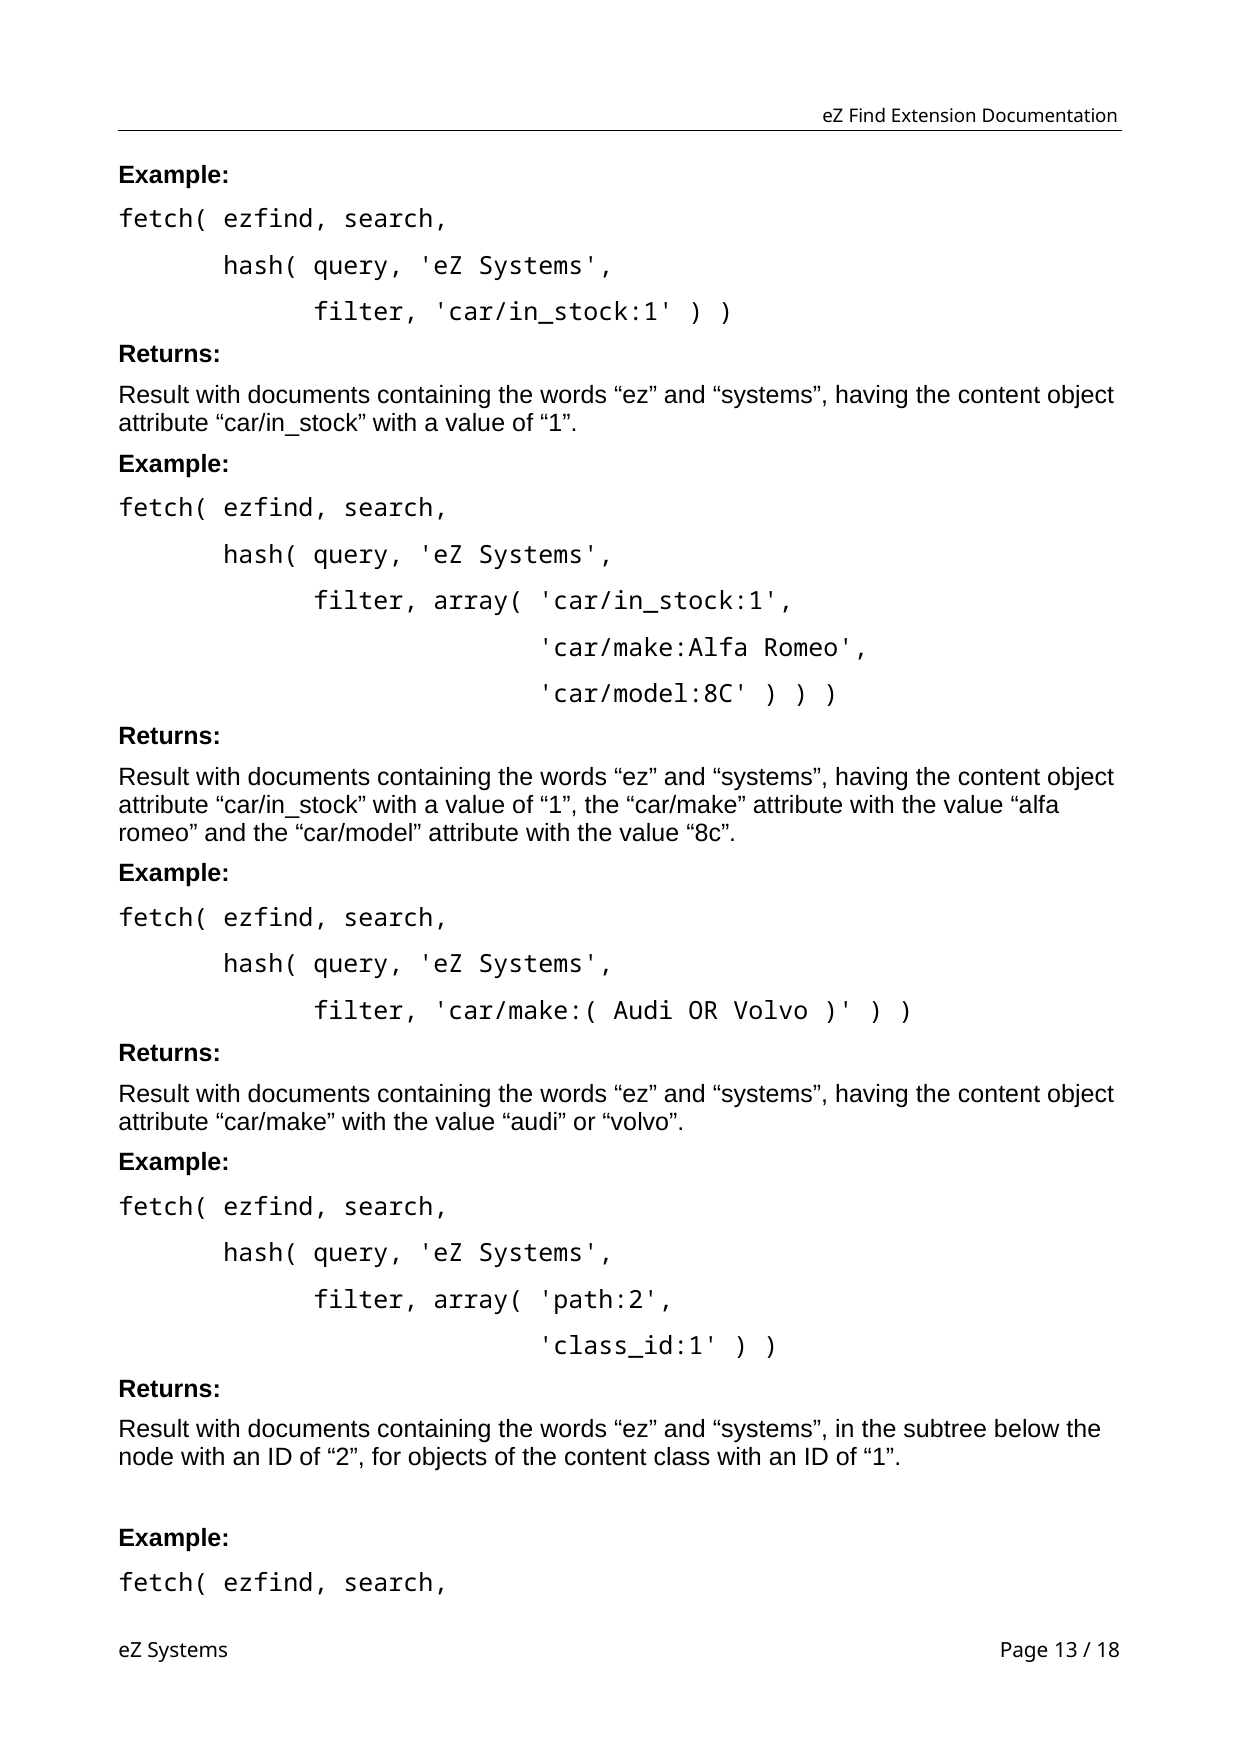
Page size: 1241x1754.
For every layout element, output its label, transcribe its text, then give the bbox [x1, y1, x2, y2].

text Returns: [118, 1039, 1122, 1067]
text Result with documents containing the words “ez” and “systems”, having the content object attribute “car/make” with the value “audi” or “volvo”. [118, 1079, 1122, 1136]
text Example: [118, 859, 1122, 887]
text fetch( ezfind, search, [118, 1189, 1122, 1223]
text fetch( ezfind, search, [118, 490, 1122, 524]
text fetch( ezfind, search, [118, 201, 1122, 235]
text 'car/model:8C' ) ) ) [118, 676, 1122, 709]
text filter, array( 'path:2', [118, 1282, 1122, 1316]
text Result with documents containing the words “ez” and “systems”, in the subtree below the node with an ID of “2”, for objects of the content class with an ID of “1”. [118, 1415, 1122, 1471]
text filter, 'car/make:( Audi OR Volvo )' ) ) [118, 993, 1122, 1027]
text 'class_id:1' ) ) [118, 1328, 1122, 1362]
text Returns: [118, 1374, 1122, 1402]
text Example: [118, 449, 1122, 477]
text 'car/make:Alfa Romeo', [118, 629, 1122, 663]
text filter, array( 'car/in_stock:1', [118, 583, 1122, 617]
text Returns: [118, 340, 1122, 368]
text filter, 'car/in_stock:1' ) ) [118, 294, 1122, 328]
text Example: [118, 1524, 1122, 1552]
text fetch( ezfind, search, [118, 900, 1122, 934]
text Returns: [118, 722, 1122, 750]
text hash( query, 'eZ Systems', [118, 946, 1122, 980]
text hash( query, 'eZ Systems', [118, 536, 1122, 570]
text hash( query, 'eZ Systems', [118, 247, 1122, 281]
text Example: [118, 160, 1122, 188]
text Result with documents containing the words “ez” and “systems”, having the content object attribute “car/in_stock” with a value of “1”. [118, 381, 1122, 437]
text Example: [118, 1148, 1122, 1176]
text fetch( ezfind, search, [118, 1564, 1122, 1598]
text hash( query, 'eZ Systems', [118, 1235, 1122, 1269]
text Result with documents containing the words “ez” and “systems”, having the content object attribute “car/in_stock” with a value of “1”, the “car/make” attribute with the value “alfa romeo” and the “car/model” attribute with the value “8c”. [118, 763, 1122, 847]
